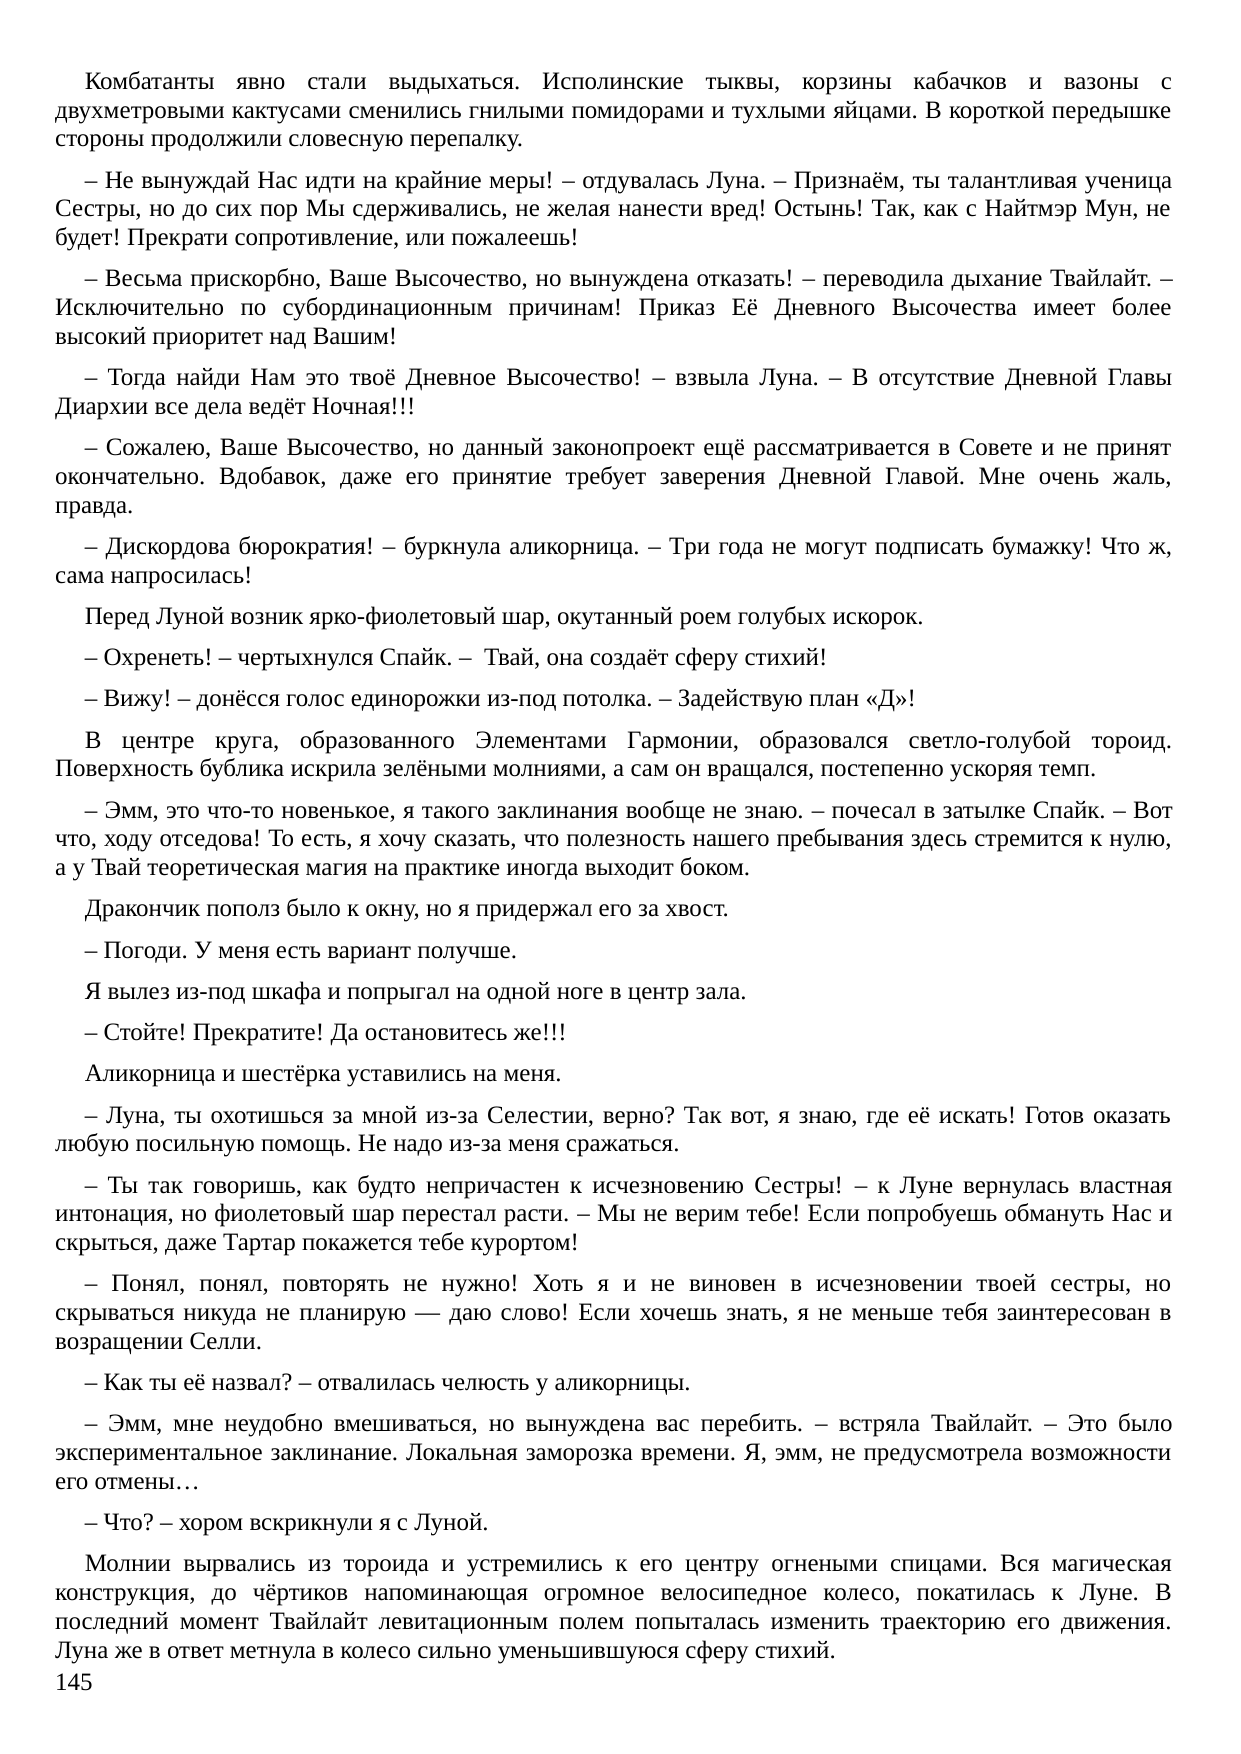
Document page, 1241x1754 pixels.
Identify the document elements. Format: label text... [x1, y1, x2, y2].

text – Тогда найди Нам это твоё Дневное Высочество! – взвыла Луна. – В отсутствие Дневной Главы Диархии все дела ведёт Ночная!!! [55, 362, 1173, 420]
text Перед Луной возник ярко-фиолетовый шар, окутанный роем голубых искорок. [55, 601, 1173, 630]
text – Вижу! – донёсся голос единорожки из-под потолка. – Задействую план «Д»! [55, 683, 1173, 712]
text Молнии вырвались из тороида и устремились к его центру огнеными спицами. Вся магическая конструкция, до чёртиков напоминающая огромное велосипедное колесо, покатилась к Луне. В последний момент Твайлайт левитационным полем попыталась изменить траекторию его движения. Луна же в ответ метнула в колесо сильно уменьшившуюся сферу стихий. [55, 1548, 1173, 1663]
text – Как ты её назвал? – отвалилась челюсть у аликорницы. [55, 1367, 1173, 1396]
text – Что? – хором вскрикнули я с Луной. [55, 1507, 1173, 1536]
text – Сожалею, Ваше Высочество, но данный законопроект ещё рассматривается в Совете и не принят окончательно. Вдобавок, даже его принятие требует заверения Дневной Главой. Мне очень жаль, правда. [55, 432, 1173, 518]
text – Стойте! Прекратите! Да остановитесь же!!! [55, 1017, 1173, 1046]
text – Весьма прискорбно, Ваше Высочество, но вынуждена отказать! – переводила дыхание Твайлайт. – Исключительно по субординационным причинам! Приказ Её Дневного Высочества имеет более высокий приоритет над Вашим! [55, 263, 1173, 350]
text Аликорница и шестёрка уставились на меня. [55, 1058, 1173, 1087]
text – Эмм, это что-то новенькое, я такого заклинания вообще не знаю. – почесал в затылке Спайк. – Вот что, ходу отседова! То есть, я хочу сказать, что полезность нашего пребывания здесь стремится к нулю, а у Твай теоретическая магия на практике иногда выходит боком. [55, 795, 1173, 881]
text – Эмм, мне неудобно вмешиваться, но вынуждена вас перебить. – встряла Твайлайт. – Это было экспериментальное заклинание. Локальная заморозка времени. Я, эмм, не предусмотрела возможности его отмены… [55, 1408, 1173, 1495]
text – Дискордова бюрократия! – буркнула аликорница. – Три года не могут подписать бумажку! Что ж, сама напросилась! [55, 531, 1173, 588]
text – Погоди. У меня есть вариант получше. [55, 935, 1173, 963]
text Комбатанты явно стали выдыхаться. Исполинские тыквы, корзины кабачков и вазоны с двухметровыми кактусами сменились гнилыми помидорами и тухлыми яйцами. В короткой передышке стороны продолжили словесную перепалку. [55, 66, 1173, 152]
text Дракончик пополз было к окну, но я придержал его за хвост. [55, 893, 1173, 922]
text – Охренеть! – чертыхнулся Спайк. – Твай, она создаёт сферу стихий! [55, 642, 1173, 671]
text Я вылез из-под шкафа и попрыгал на одной ноге в центр зала. [55, 976, 1173, 1005]
text В центре круга, образованного Элементами Гармонии, образовался светло-голубой тороид. Поверхность бублика искрила зелёными молниями, а сам он вращался, постепенно ускоряя темп. [55, 725, 1173, 782]
text – Ты так говоришь, как будто непричастен к исчезновению Сестры! – к Луне вернулась властная интонация, но фиолетовый шар перестал расти. – Мы не верим тебе! Если попробуешь обмануть Нас и скрыться, даже Тартар покажется тебе курортом! [55, 1170, 1173, 1256]
text – Не вынуждай Нас идти на крайние меры! – отдувалась Луна. – Признаём, ты талантливая ученица Сестры, но до сих пор Мы сдерживались, не желая нанести вред! Остынь! Так, как с Найтмэр Мун, не будет! Прекрати сопротивление, или пожалеешь! [55, 165, 1173, 251]
text – Понял, понял, повторять не нужно! Хоть я и не виновен в исчезновении твоей сестры, но скрываться никуда не планирую — даю слово! Если хочешь знать, я не меньше тебя заинтересован в возращении Селли. [55, 1268, 1173, 1355]
text – Луна, ты охотишься за мной из-за Селестии, верно? Так вот, я знаю, где её искать! Готов оказать любую посильную помощь. Не надо из-за меня сражаться. [55, 1100, 1173, 1157]
